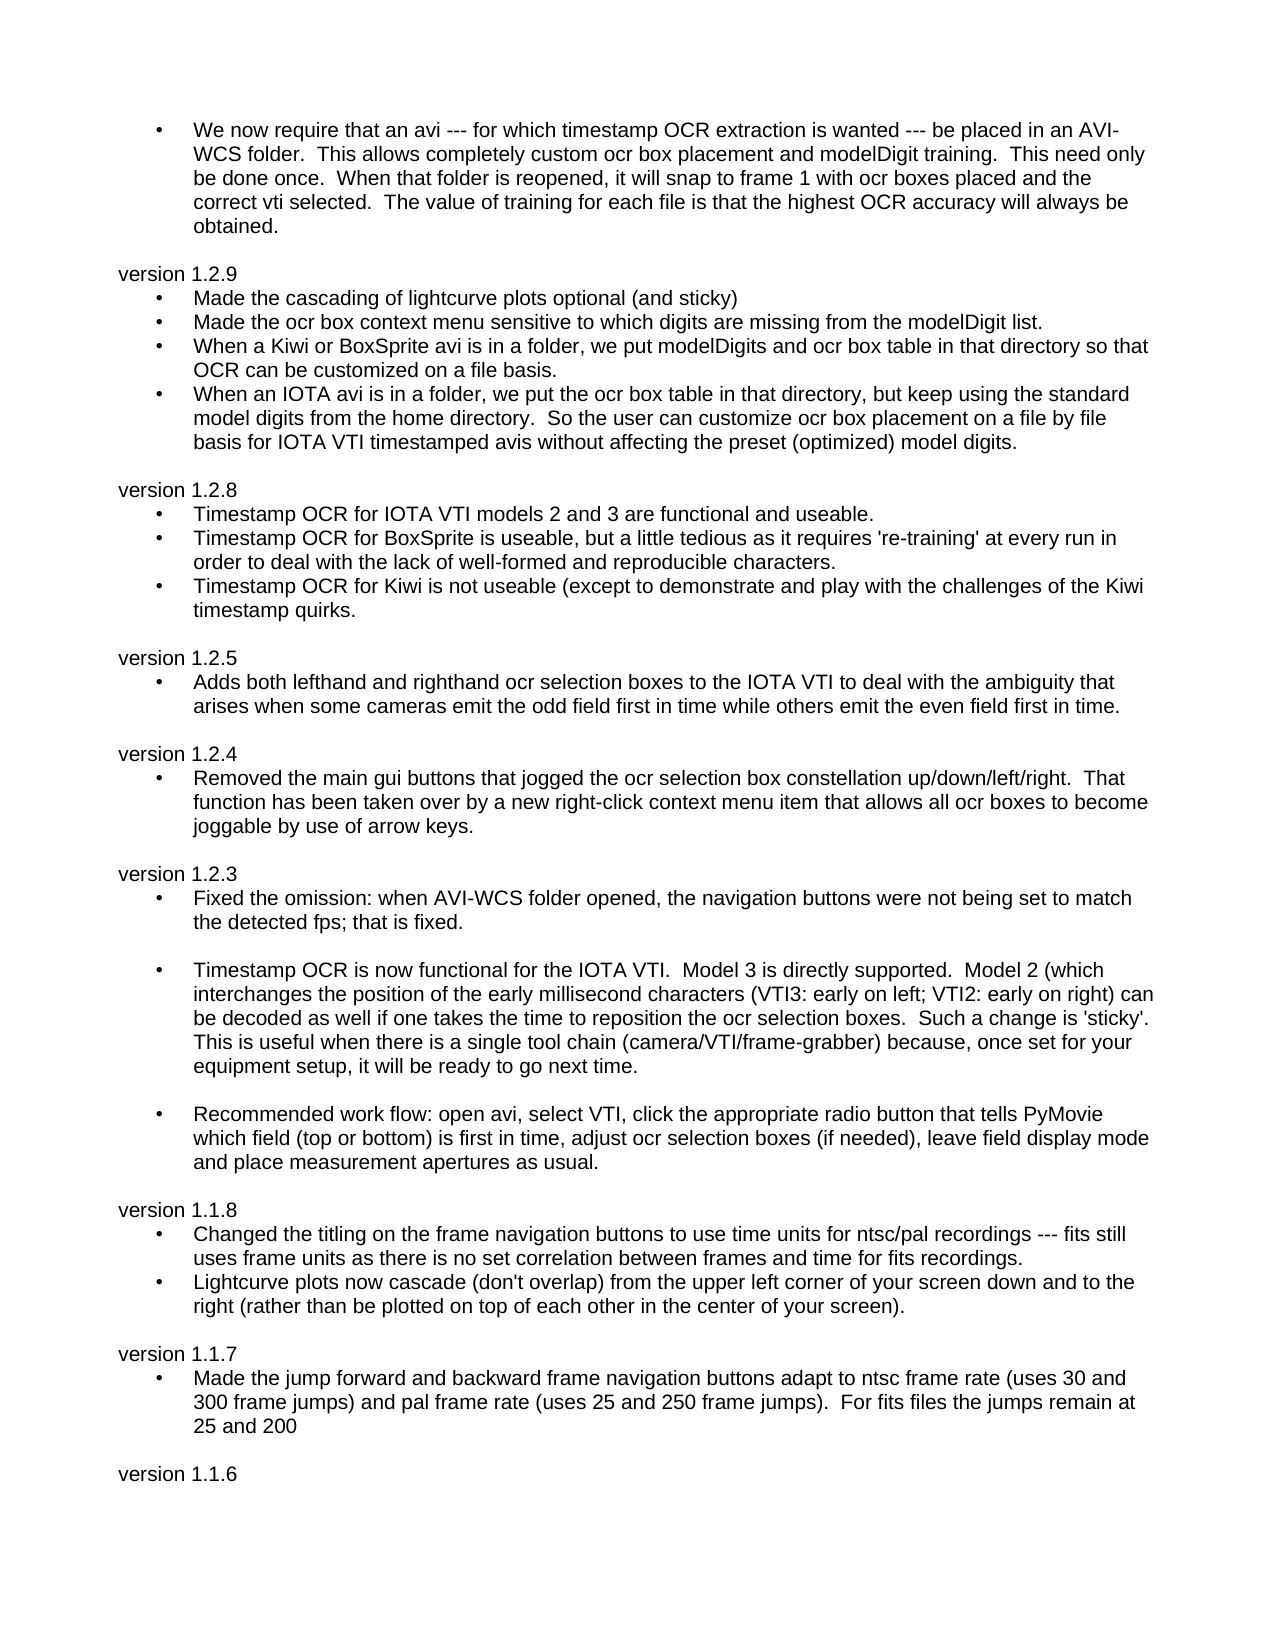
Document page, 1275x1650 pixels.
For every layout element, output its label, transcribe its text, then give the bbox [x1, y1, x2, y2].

text version 1.1.7 [118, 1342, 1157, 1366]
list Fixed the omission: when AVI-WCS folder opened, the navigation buttons were not being set to match the detected fps; that is fixed. [156, 886, 1157, 958]
text version 1.2.9 [118, 262, 1157, 286]
list Timestamp OCR is now functional for the IOTA VTI. Model 3 is directly supported. Model 2 (which interchanges the position of the early millisecond characters (VTI3: early on left; VTI2: early on right) can be decoded as well if one takes the time to reposition the ocr selection boxes. Such a change is 'sticky'. This is useful when there is a single tool chain (camera/VTI/frame-grabber) because, once set for your equipment setup, it will be ready to go next time. [156, 958, 1157, 1102]
list Made the ocr box context menu sensitive to which digits are missing from the modelDigit list. [156, 310, 1157, 334]
list Recommended work flow: open avi, select VTI, click the appropriate radio button that tells PyMovie which field (top or bottom) is first in time, adjust ocr selection boxes (if needed), leave field display mode and place measurement apertures as usual. [156, 1102, 1157, 1198]
list When a Kiwi or BoxSprite avi is in a folder, we put modelDigits and ocr box table in that directory so that OCR can be customized on a file basis. [156, 334, 1157, 382]
list Removed the main gui buttons that jogged the ocr selection box constellation up/down/left/right. That function has been taken over by a new right-click context menu item that allows all ocr boxes to become joggable by use of arrow keys. [156, 766, 1157, 838]
list Timestamp OCR for Kiwi is not useable (except to demonstrate and play with the challenges of the Kiwi timestamp quirks. [156, 574, 1157, 646]
list We now require that an avi --- for which timestamp OCR extraction is wanted --- be placed in an AVI-WCS folder. This allows completely custom ocr box placement and modelDigit training. This need only be done once. When that folder is reopened, it will snap to frame 1 with ocr boxes placed and the correct vti selected. The value of training for each file is that the highest OCR accuracy will always be obtained. [156, 118, 1157, 262]
list Timestamp OCR for BoxSprite is useable, but a little tedious as it requires 're-training' at every run in order to deal with the lack of well-formed and reproducible characters. [156, 526, 1157, 574]
text version 1.1.6 [118, 1461, 1157, 1485]
list Changed the titling on the frame navigation buttons to use time units for ntsc/pal recordings --- fits still uses frame units as there is no set correlation between frames and time for fits recordings. [156, 1222, 1157, 1269]
list Made the cascading of lightcurve plots optional (and sticky) [156, 286, 1157, 310]
list Adds both lefthand and righthand ocr selection boxes to the IOTA VTI to deal with the ambiguity that arises when some cameras emit the odd field first in time while others emit the even field first in time. [156, 670, 1157, 742]
list When an IOTA avi is in a folder, we put the ocr box table in that directory, but keep using the standard model digits from the home directory. So the user can customize ocr box placement on a file by file basis for IOTA VTI timestamped avis without affecting the preset (optimized) model digits. [156, 382, 1157, 478]
text version 1.2.8 [118, 478, 1157, 502]
list Made the jump forward and backward frame navigation buttons adapt to ntsc frame rate (uses 30 and 300 frame jumps) and pal frame rate (uses 25 and 250 frame jumps). For fits files the jumps remain at 25 and 200 [156, 1366, 1157, 1461]
text version 1.2.4 [118, 742, 1157, 766]
text version 1.1.8 [118, 1198, 1157, 1222]
list Lightcurve plots now cascade (don't overlap) from the upper left corner of your screen down and to the right (rather than be plotted on top of each other in the center of your screen). [156, 1269, 1157, 1342]
text version 1.2.3 [118, 862, 1157, 886]
text version 1.2.5 [118, 646, 1157, 670]
list Timestamp OCR for IOTA VTI models 2 and 3 are functional and useable. [156, 502, 1157, 526]
